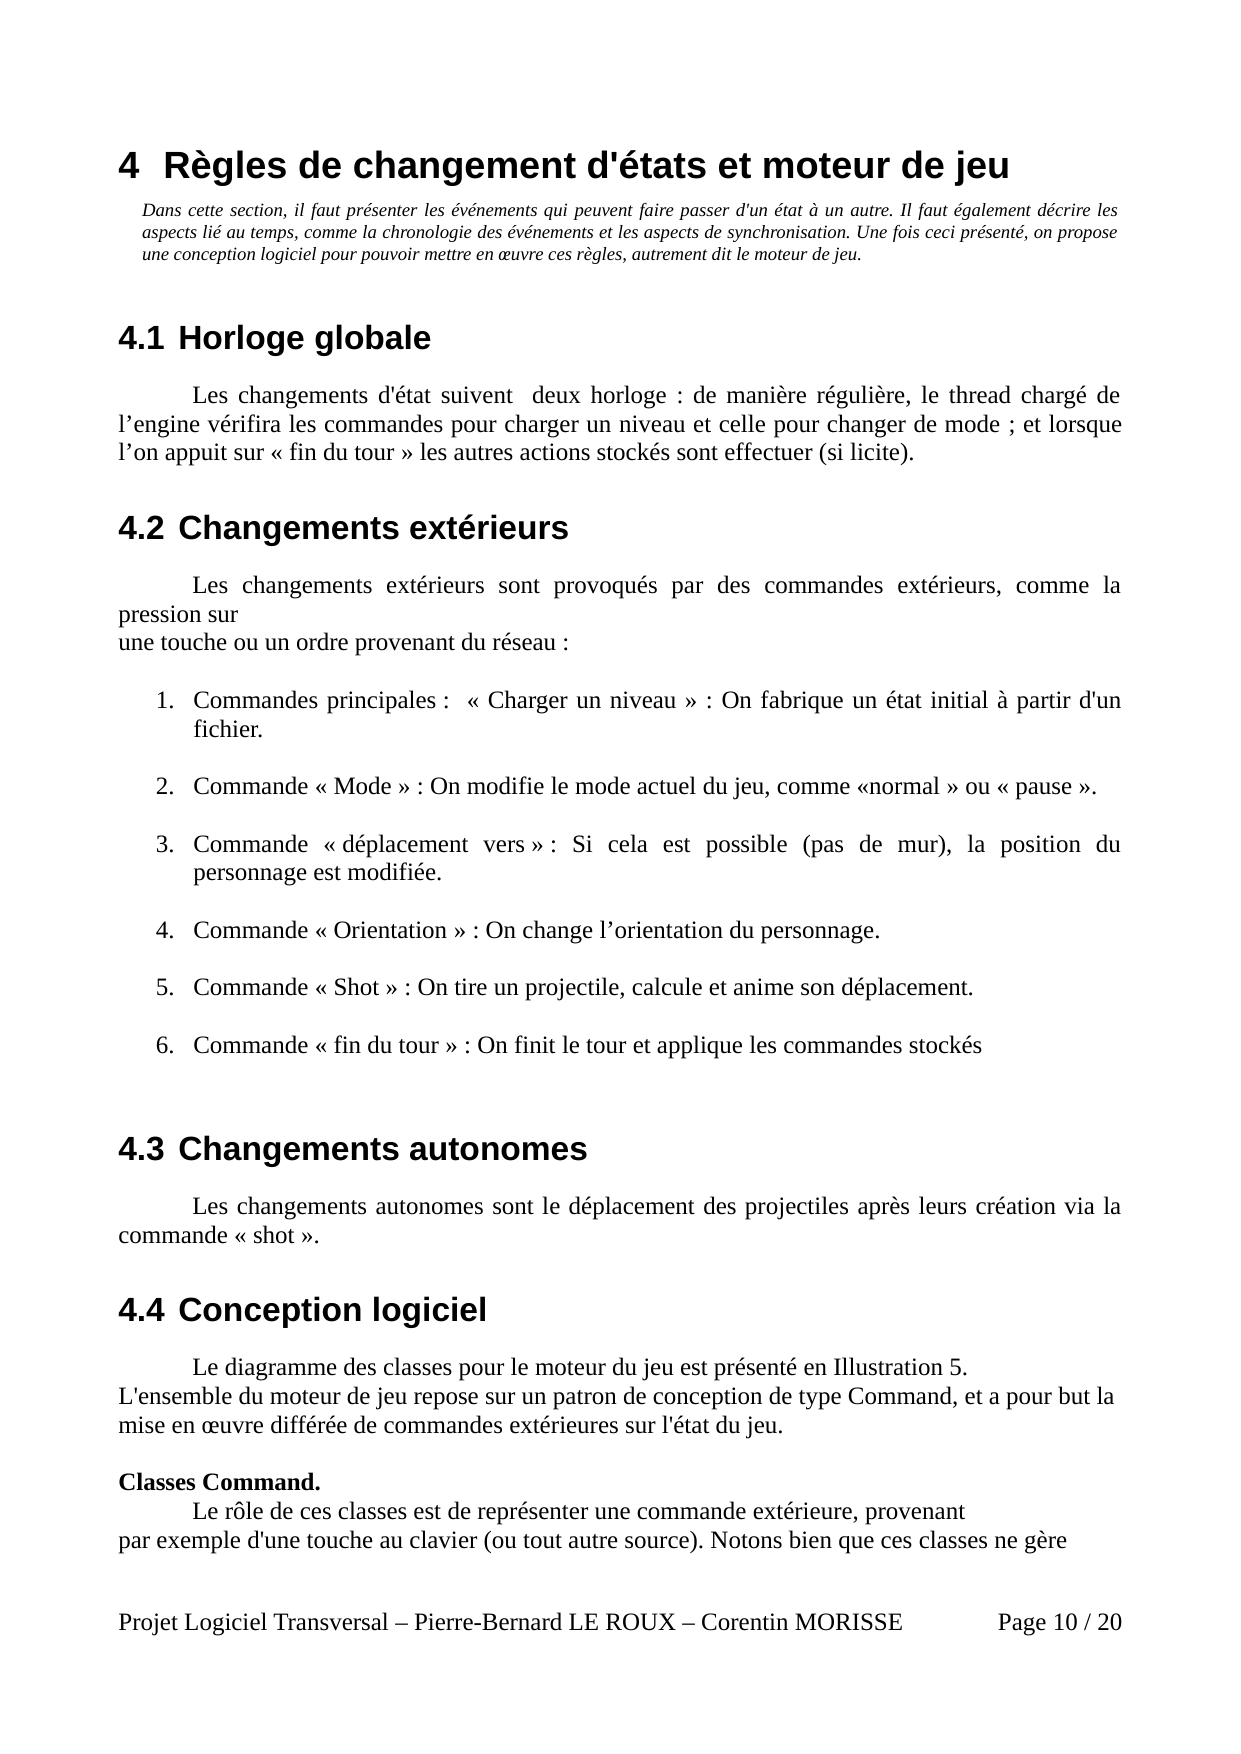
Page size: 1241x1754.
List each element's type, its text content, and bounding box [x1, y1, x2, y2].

text Les changements d'état suivent deux horloge : de manière régulière, le thread chargé de l’engine vérifira les commandes pour charger un niveau et celle pour changer de mode ; et lorsque l’on appuit sur « fin du tour » les autres actions stockés sont effectuer (si licite). [118, 380, 1122, 466]
subtitle Changements extérieurs [118, 508, 1122, 546]
list Commande « Mode » : On modifie le mode actuel du jeu, comme «normal » ou « pause ». [156, 771, 1122, 800]
list Commande « déplacement vers » : Si cela est possible (pas de mur), la position du personnage est modifiée. [156, 829, 1122, 886]
text par exemple d'une touche au clavier (ou tout autre source). Notons bien que ces classes ne gère [118, 1525, 1122, 1553]
list Commande « fin du tour » : On finit le tour et applique les commandes stockés [156, 1030, 1122, 1059]
subtitle Conception logiciel [118, 1290, 1122, 1328]
subtitle Horloge globale [118, 318, 1122, 356]
list Commande « Orientation » : On change l’orientation du personnage. [156, 915, 1122, 944]
text Le rôle de ces classes est de représenter une commande extérieure, provenant [118, 1496, 1122, 1525]
text Le diagramme des classes pour le moteur du jeu est présenté en Illustration 5. [118, 1352, 1122, 1381]
text Dans cette section, il faut présenter les événements qui peuvent faire passer d'un état à un autre. Il faut également décrire les aspects lié au temps, comme la chronologie des événements et les aspects de synchronisation. Une fois ceci présenté, on propose une conception logiciel pour pouvoir mettre en œuvre ces règles, autrement dit le moteur de jeu. [142, 199, 1122, 264]
text Les changements extérieurs sont provoqués par des commandes extérieurs, comme la pression sur [118, 570, 1122, 627]
subtitle Changements autonomes [118, 1129, 1122, 1167]
text une touche ou un ordre provenant du réseau : [118, 627, 1122, 656]
text Classes Command. [118, 1467, 1122, 1496]
list Commandes principales : « Charger un niveau » : On fabrique un état initial à partir d'un fichier. [156, 685, 1122, 742]
list Commande « Shot » : On tire un projectile, calcule et anime son déplacement. [156, 972, 1122, 1001]
text Les changements autonomes sont le déplacement des projectiles après leurs création via la commande « shot ». [118, 1191, 1122, 1248]
subtitle Règles de changement d'états et moteur de jeu [118, 143, 1122, 187]
text L'ensemble du moteur de jeu repose sur un patron de conception de type Command, et a pour but la [118, 1381, 1122, 1410]
text mise en œuvre différée de commandes extérieures sur l'état du jeu. [118, 1410, 1122, 1438]
